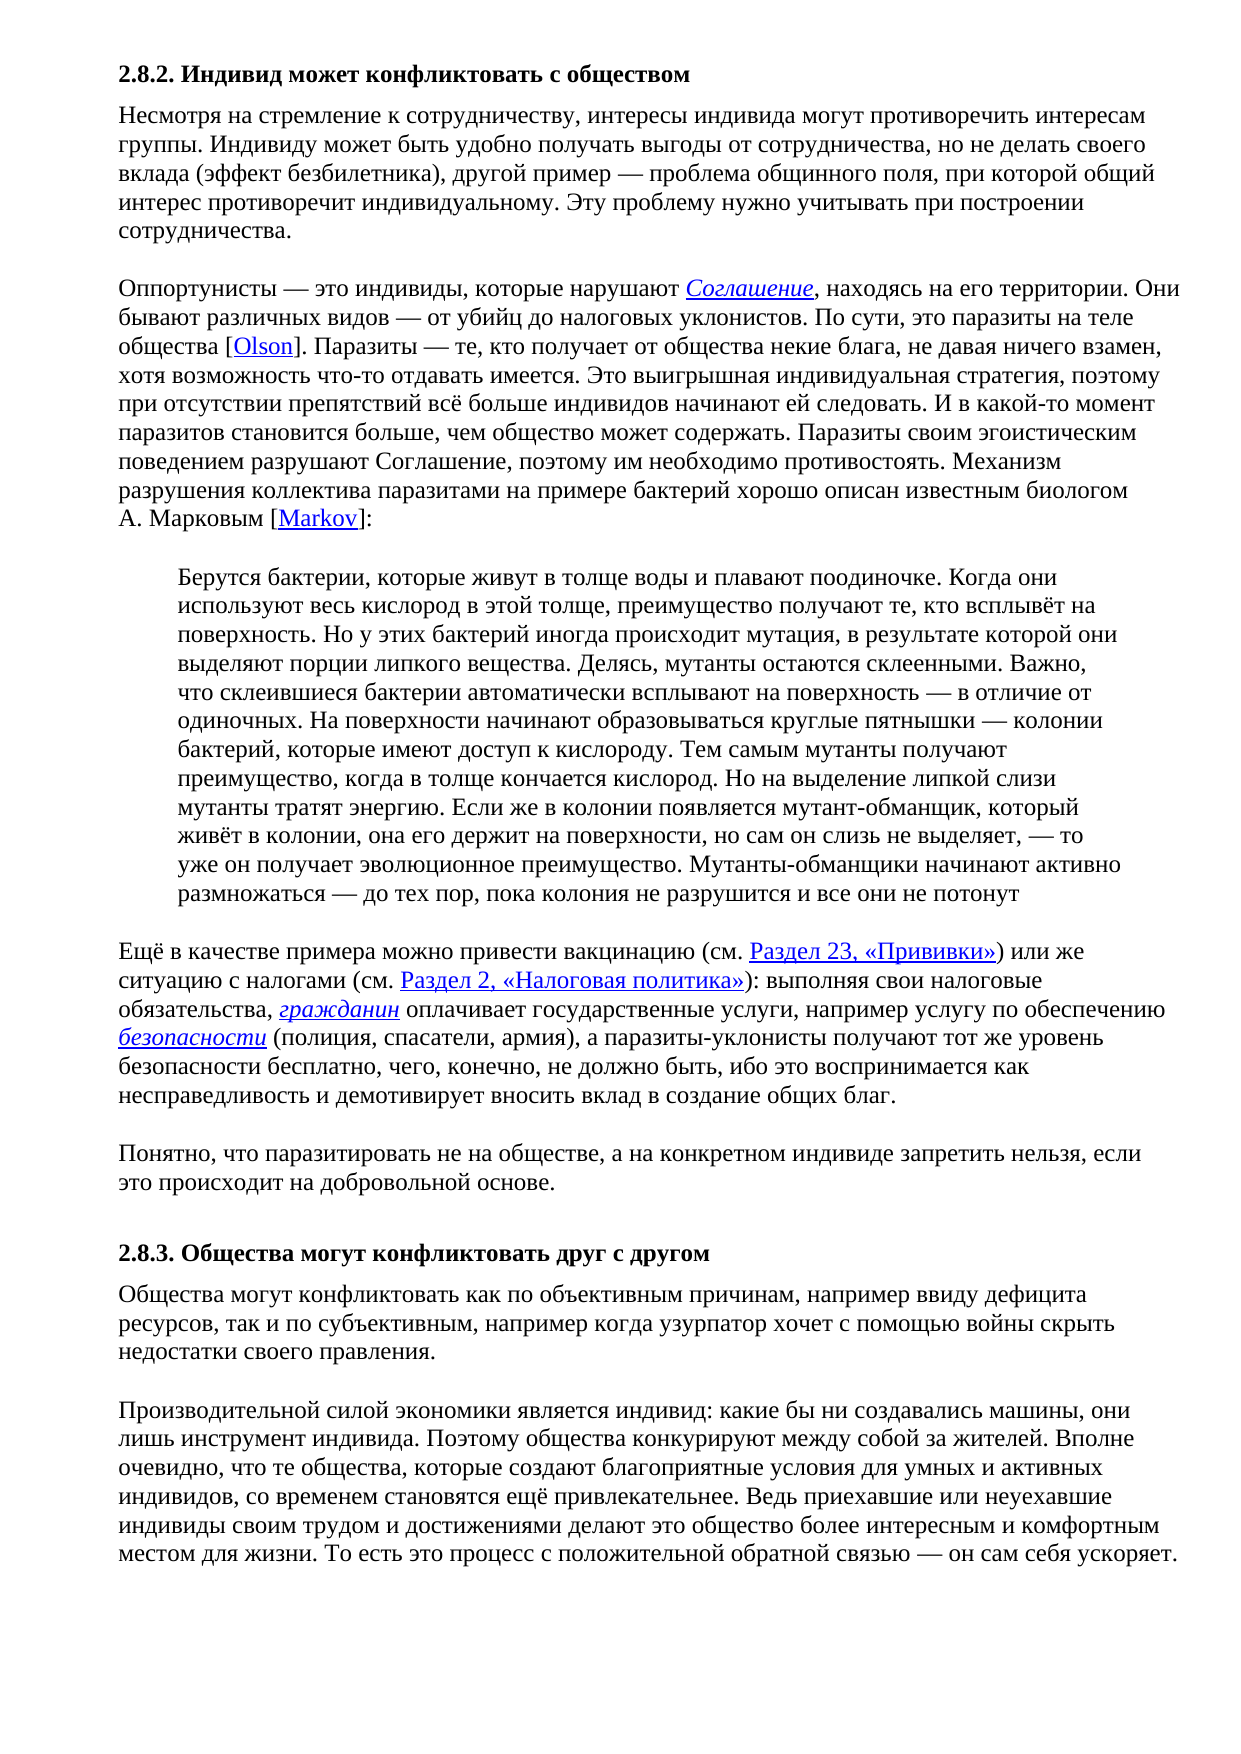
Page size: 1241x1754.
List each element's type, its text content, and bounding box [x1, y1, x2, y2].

text Общества могут конфликтовать как по объективным причинам, например ввиду дефицита ресурсов, так и по субъективным, например когда узурпатор хочет с помощью войны скрыть недостатки своего правления. [118, 1279, 1181, 1365]
text Берутся бактерии, которые живут в толще воды и плавают поодиночке. Когда они используют весь кислород в этой толще, преимущество получают те, кто всплывёт на поверхность. Но у этих бактерий иногда происходит мутация, в результате которой они выделяют порции липкого вещества. Делясь, мутанты остаются склеенными. Важно, что склеившиеся бактерии автоматически всплывают на поверхность — в отличие от одиночных. На поверхности начинают образовываться круглые пятнышки — колонии бактерий, которые имеют доступ к кислороду. Тем самым мутанты получают преимущество, когда в толще кончается кислород. Но на выделение липкой слизи мутанты тратят энергию. Если же в колонии появляется мутант-обманщик, который живёт в колонии, она его держит на поверхности, но сам он слизь не выделяет, — то уже он получает эволюционное преимущество. Мутанты-обманщики начинают активно размножаться — до тех пор, пока колония не разрушится и все они не потонут [177, 562, 1122, 907]
text Производительной силой экономики является индивид: какие бы ни создавались машины, они лишь инструмент индивида. Поэтому общества конкурируют между собой за жителей. Вполне очевидно, что те общества, которые создают благоприятные условия для умных и активных индивидов, со временем становятся ещё привлекательнее. Ведь приехавшие или неуехавшие индивиды своим трудом и достижениями делают это общество более интересным и комфортным местом для жизни. То есть это процесс с положительной обратной связью — он сам себя ускоряет. [118, 1395, 1181, 1567]
text Ещё в качестве примера можно привести вакцинацию (см. Раздел 23, «Прививки») или же ситуацию с налогами (см. Раздел 2, «Налоговая политика»): выполняя свои налоговые обязательства, гражданин оплачивает государственные услуги, например услугу по обеспечению безопасности (полиция, спасатели, армия), а паразиты-уклонисты получают тот же уровень безопасности бесплатно, чего, конечно, не должно быть, ибо это воспринимается как несправедливость и демотивирует вносить вклад в создание общих благ. [118, 936, 1181, 1109]
subtitle 2.8.2. Индивид может конфликтовать с обществом [118, 59, 1181, 88]
text Понятно, что паразитировать не на обществе, а на конкретном индивиде запретить нельзя, если это происходит на добровольной основе. [118, 1138, 1181, 1196]
text Несмотря на стремление к сотрудничеству, интересы индивида могут противоречить интересам группы. Индивиду может быть удобно получать выгоды от сотрудничества, но не делать своего вклада (эффект безбилетника), другой пример — проблема общинного поля, при которой общий интерес противоречит индивидуальному. Эту проблему нужно учитывать при построении сотрудничества. [118, 100, 1181, 244]
subtitle 2.8.3. Общества могут конфликтовать друг с другом [118, 1238, 1181, 1266]
text Оппортунисты — это индивиды, которые нарушают Соглашение, находясь на его территории. Они бывают различных видов — от убийц до налоговых уклонистов. По сути, это паразиты на теле общества [Olson]. Паразиты — те, кто получает от общества некие блага, не давая ничего взамен, хотя возможность что-то отдавать имеется. Это выигрышная индивидуальная стратегия, поэтому при отсутствии препятствий всё больше индивидов начинают ей следовать. И в какой-то момент паразитов становится больше, чем общество может содержать. Паразиты своим эгоистическим поведением разрушают Соглашение, поэтому им необходимо противостоять. Механизм разрушения коллектива паразитами на примере бактерий хорошо описан известным биологом А. Марковым [Markov]: [118, 273, 1181, 532]
